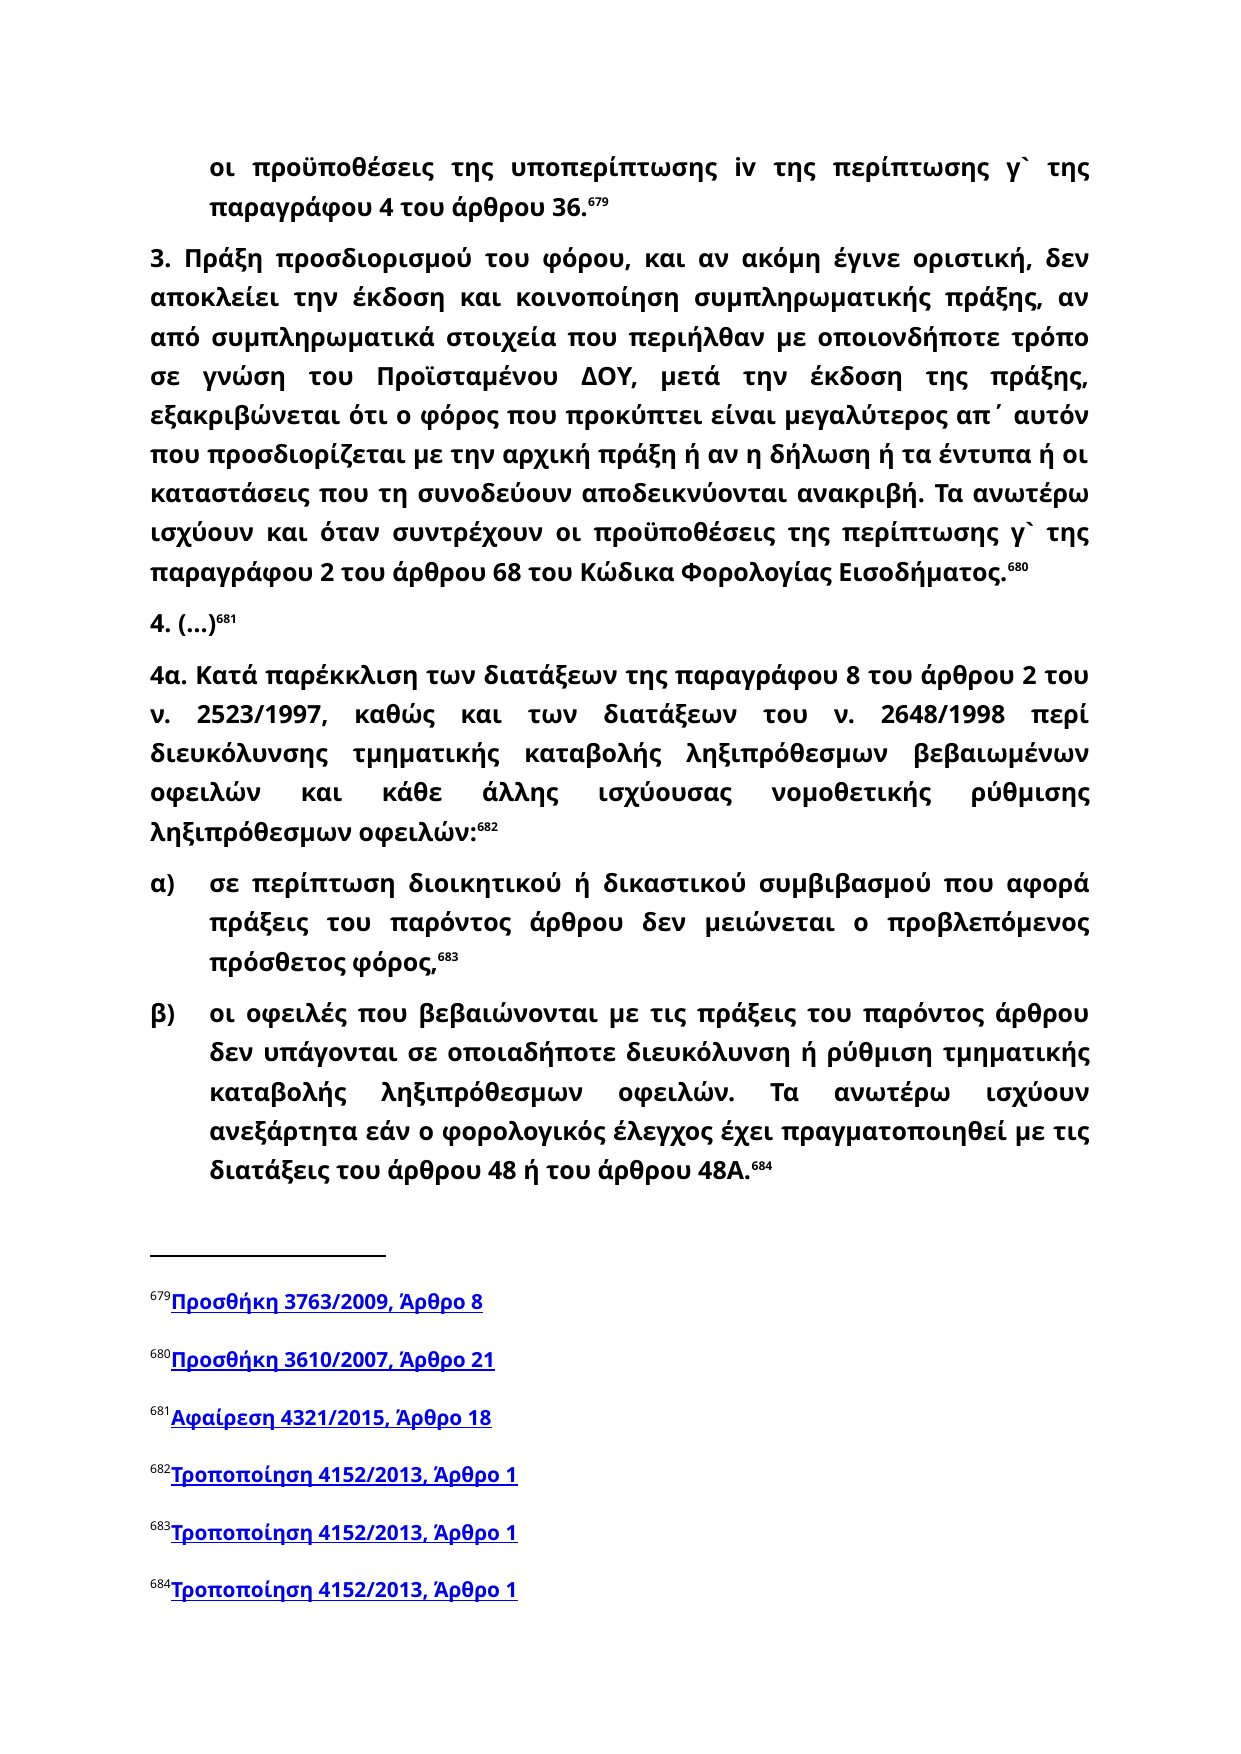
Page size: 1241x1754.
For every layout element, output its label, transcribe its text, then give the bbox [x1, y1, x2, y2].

text Τροποποίηση 4152/2013, Άρθρο 1 [150, 1576, 1090, 1604]
text Αφαίρεση 4321/2015, Άρθρο 18 [150, 1403, 1090, 1431]
text 4α. Κατά παρέκκλιση των διατάξεων της παραγράφου 8 του άρθρου 2 του ν. 2523/1997, καθώς και των διατάξεων του ν. 2648/1998 περί διευκόλυνσης τμηματικής καταβολής ληξιπρόθεσμων βεβαιωμένων οφειλών και κάθε άλλης ισχύουσας νομοθετικής ρύθμισης ληξιπρόθεσμων οφειλών: [150, 657, 1090, 848]
list α) σε περίπτωση διοικητικού ή δικαστικού συμβιβασμού που αφορά πράξεις του παρόντος άρθρου δεν μειώνεται ο προβλεπόμενος πρόσθετος φόρος, [150, 866, 1090, 978]
text 4. (…) [150, 606, 1090, 640]
text 3. Πράξη προσδιορισμού του φόρου, και αν ακόμη έγινε οριστική, δεν αποκλείει την έκδοση και κοινοποίηση συμπληρωματικής πράξης, αν από συμπληρωματικά στοιχεία που περιήλθαν με οποιονδήποτε τρόπο σε γνώση του Προϊσταμένου ΔΟΥ, μετά την έκδοση της πράξης, εξακριβώνεται ότι ο φόρος που προκύπτει είναι μεγαλύτερος απ΄ αυτόν που προσδιορίζεται με την αρχική πράξη ή αν η δήλωση ή τα έντυπα ή οι καταστάσεις που τη συνοδεύουν αποδεικνύονται ανακριβή. Τα ανωτέρω ισχύουν και όταν συντρέχουν οι προϋποθέσεις της περίπτωσης γ` της παραγράφου 2 του άρθρου 68 του Κώδικα Φορολογίας Εισοδήματος. [150, 241, 1090, 588]
text Τροποποίηση 4152/2013, Άρθρο 1 [150, 1460, 1090, 1489]
text Τροποποίηση 4152/2013, Άρθρο 1 [150, 1518, 1090, 1546]
text Προσθήκη 3763/2009, Άρθρο 8 [150, 1287, 1090, 1316]
list β) οι οφειλές που βεβαιώνονται με τις πράξεις του παρόντος άρθρου δεν υπάγονται σε οποιαδήποτε διευκόλυνση ή ρύθμιση τμηματικής καταβολής ληξιπρόθεσμων οφειλών. Τα ανωτέρω ισχύουν ανεξάρτητα εάν ο φορολογικός έλεγχος έχει πραγματοποιηθεί με τις διατάξεις του άρθρου 48 ή του άρθρου 48Α. [150, 996, 1090, 1187]
text Προσθήκη 3610/2007, Άρθρο 21 [150, 1345, 1090, 1373]
list οι προϋποθέσεις της υποπερίπτωσης iv της περίπτωσης γ` της παραγράφου 4 του άρθρου 36. [150, 150, 1090, 223]
